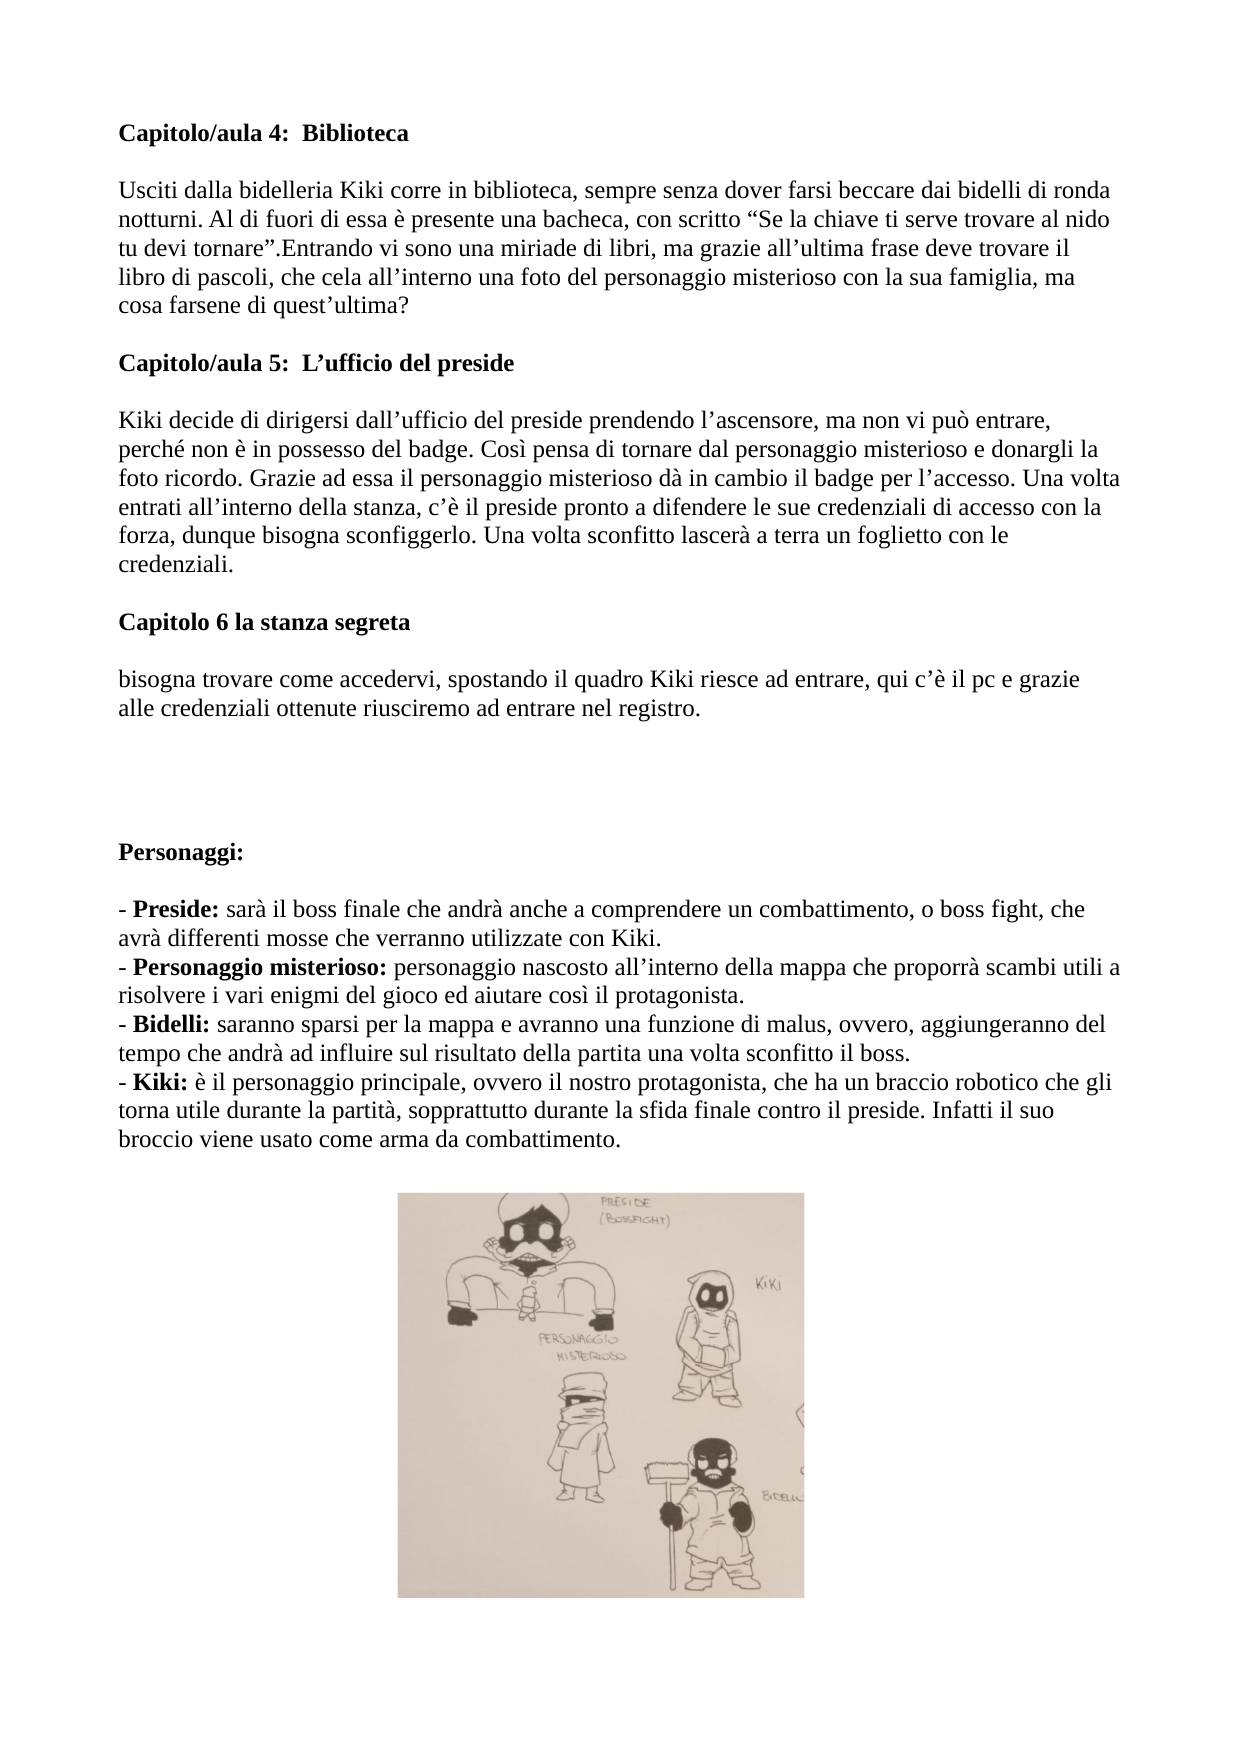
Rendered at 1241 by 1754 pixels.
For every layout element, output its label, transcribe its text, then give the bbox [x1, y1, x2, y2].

text - Preside: sarà il boss finale che andrà anche a comprendere un combattimento, o boss fight, che avrà differenti mosse che verranno utilizzate con Kiki. [118, 894, 1122, 952]
text Usciti dalla bidelleria Kiki corre in biblioteca, sempre senza dover farsi beccare dai bidelli di ronda notturni. Al di fuori di essa è presente una bacheca, con scritto “Se la chiave ti serve trovare al nido tu devi tornare”.Entrando vi sono una miriade di libri, ma grazie all’ultima frase deve trovare il libro di pascoli, che cela all’interno una foto del personaggio misterioso con la sua famiglia, ma cosa farsene di quest’ultima? [118, 176, 1122, 319]
text Kiki decide di dirigersi dall’ufficio del preside prendendo l’ascensore, ma non vi può entrare, perché non è in possesso del badge. Così pensa di tornare dal personaggio misterioso e donargli la foto ricordo. Grazie ad essa il personaggio misterioso dà in cambio il badge per l’accesso. Una volta entrati all’interno della stanza, c’è il preside pronto a difendere le sue credenziali di accesso con la forza, dunque bisogna sconfiggerlo. Una volta sconfitto lascerà a terra un foglietto con le credenziali. [118, 406, 1122, 578]
text Personaggi: [118, 837, 1122, 866]
picture [397, 1193, 695, 1598]
text - Personaggio misterioso: personaggio nascosto all’interno della mappa che proporrà scambi utili a risolvere i vari enigmi del gioco ed aiutare così il protagonista. [118, 952, 1122, 1009]
text bisogna trovare come accedervi, spostando il quadro Kiki riesce ad entrare, qui c’è il pc e grazie alle credenziali ottenute riusciremo ad entrare nel registro. [118, 664, 1122, 722]
text - Bidelli: saranno sparsi per la mappa e avranno una funzione di malus, ovvero, aggiungeranno del tempo che andrà ad influire sul risultato della partita una volta sconfitto il boss. [118, 1009, 1122, 1067]
text Capitolo 6 la stanza segreta [118, 607, 1122, 636]
text Capitolo/aula 5: L’ufficio del preside [118, 348, 1122, 377]
text Capitolo/aula 4: Biblioteca [118, 118, 1122, 147]
text - Kiki: è il personaggio principale, ovvero il nostro protagonista, che ha un braccio robotico che gli torna utile durante la partità, sopprattutto durante la sfida finale contro il preside. Infatti il suo broccio viene usato come arma da combattimento. [118, 1067, 1122, 1153]
